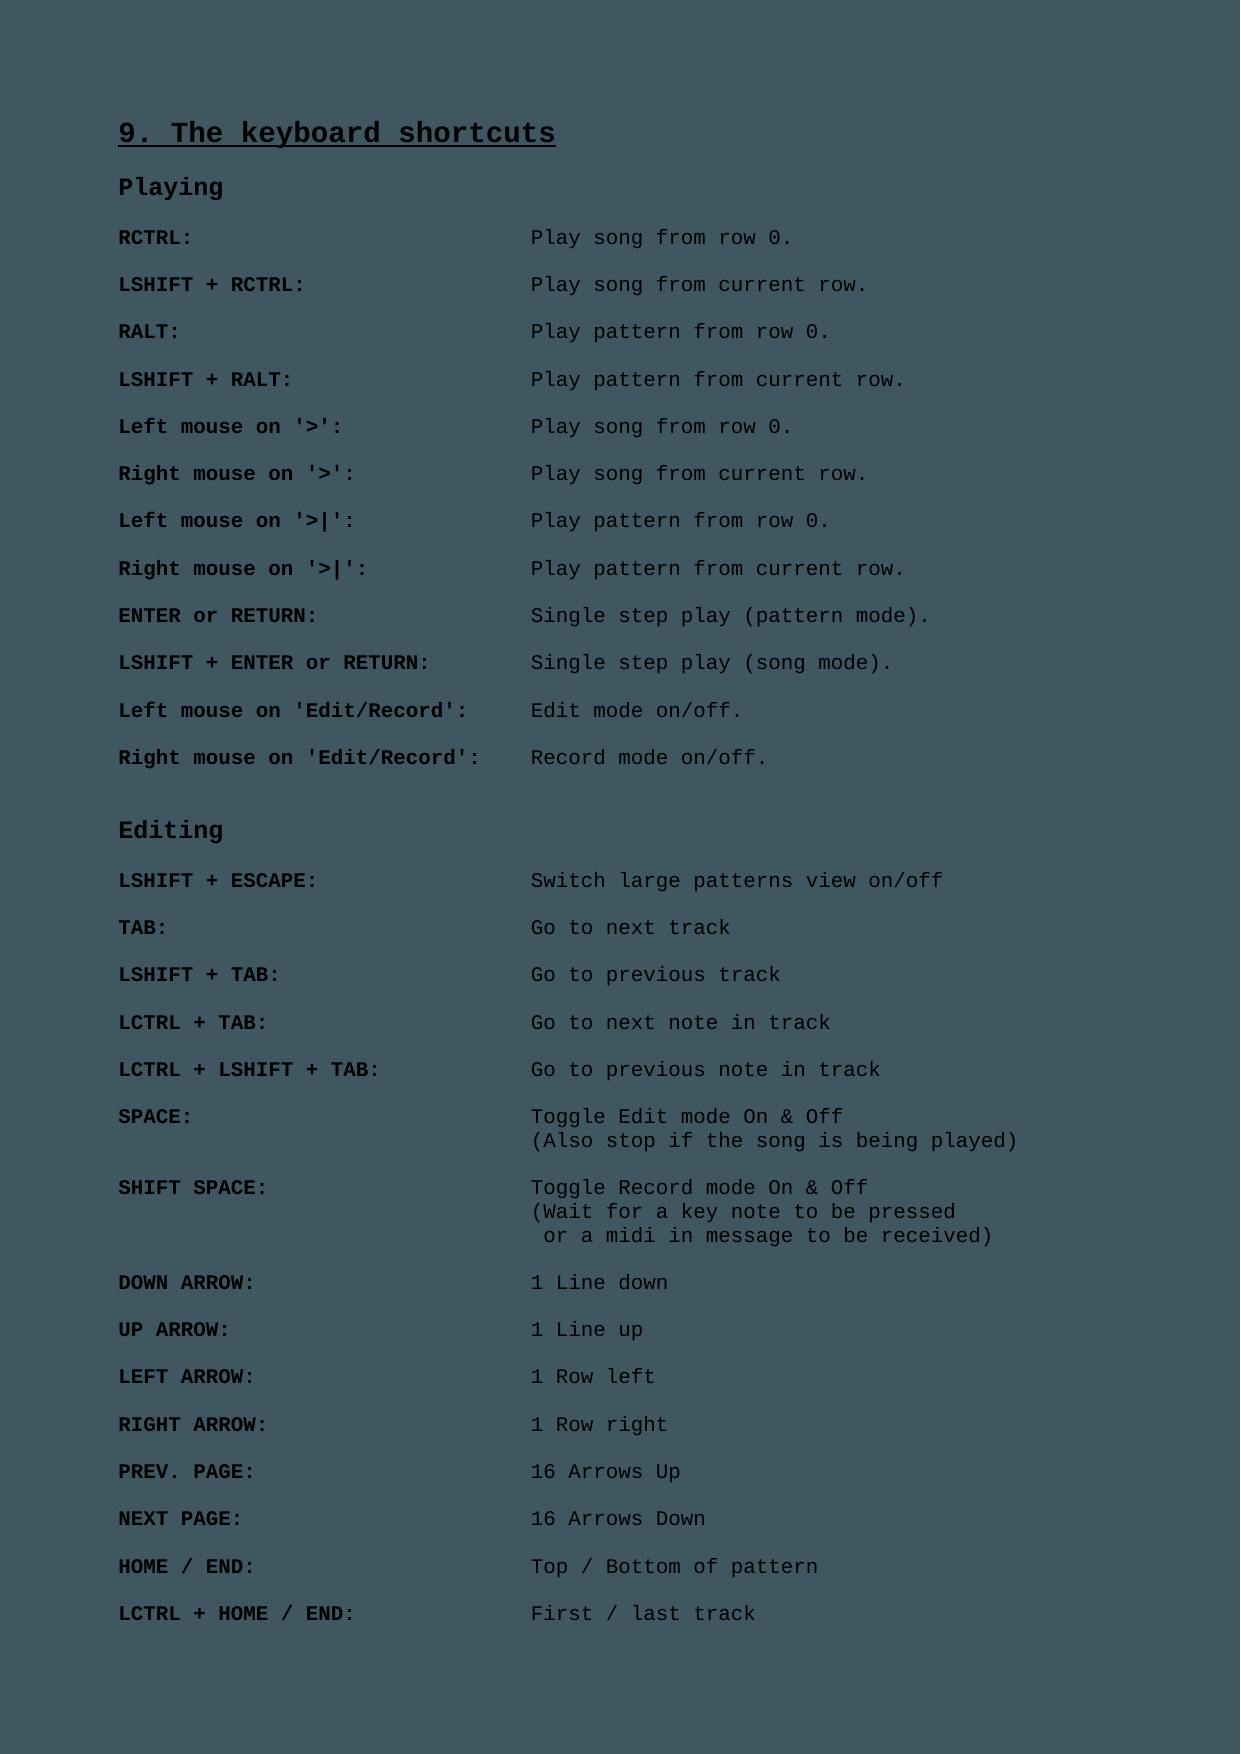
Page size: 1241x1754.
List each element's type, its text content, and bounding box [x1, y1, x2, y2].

text LSHIFT + ENTER or RETURN: Single step play (song mode). [118, 652, 1122, 676]
text UP ARROW: 1 Line up [118, 1319, 1122, 1343]
text RALT: Play pattern from row 0. [118, 321, 1122, 345]
text LSHIFT + ESCAPE: Switch large patterns view on/off [118, 870, 1122, 893]
text LCTRL + HOME / END: First / last track [118, 1603, 1122, 1627]
text LEFT ARROW: 1 Row left [118, 1366, 1122, 1390]
text Right mouse on '>': Play song from current row. [118, 463, 1122, 487]
text TAB: Go to next track [118, 917, 1122, 941]
text Editing [118, 818, 1122, 846]
text LCTRL + TAB: Go to next note in track [118, 1012, 1122, 1035]
text SPACE: Toggle Edit mode On & Off [118, 1106, 1122, 1130]
text HOME / END: Top / Bottom of pattern [118, 1556, 1122, 1579]
text LSHIFT + RCTRL: Play song from current row. [118, 274, 1122, 298]
text Left mouse on 'Edit/Record': Edit mode on/off. [118, 700, 1122, 723]
text (Also stop if the song is being played) [118, 1130, 1122, 1154]
text SHIFT SPACE: Toggle Record mode On & Off [118, 1177, 1122, 1201]
text PREV. PAGE: 16 Arrows Up [118, 1461, 1122, 1485]
text 9. The keyboard shortcuts [118, 118, 1122, 151]
text LSHIFT + TAB: Go to previous track [118, 964, 1122, 988]
text (Wait for a key note to be pressed [118, 1201, 1122, 1224]
text Right mouse on '>|': Play pattern from current row. [118, 558, 1122, 581]
text RIGHT ARROW: 1 Row right [118, 1414, 1122, 1437]
text DOWN ARROW: 1 Line down [118, 1272, 1122, 1296]
text LSHIFT + RALT: Play pattern from current row. [118, 369, 1122, 392]
text Left mouse on '>': Play song from row 0. [118, 416, 1122, 439]
text Right mouse on 'Edit/Record': Record mode on/off. [118, 747, 1122, 771]
text Playing [118, 175, 1122, 203]
text or a midi in message to be received) [118, 1224, 1122, 1248]
text RCTRL: Play song from row 0. [118, 227, 1122, 250]
text LCTRL + LSHIFT + TAB: Go to previous note in track [118, 1059, 1122, 1083]
text Left mouse on '>|': Play pattern from row 0. [118, 511, 1122, 534]
text ENTER or RETURN: Single step play (pattern mode). [118, 605, 1122, 629]
text NEXT PAGE: 16 Arrows Down [118, 1508, 1122, 1532]
